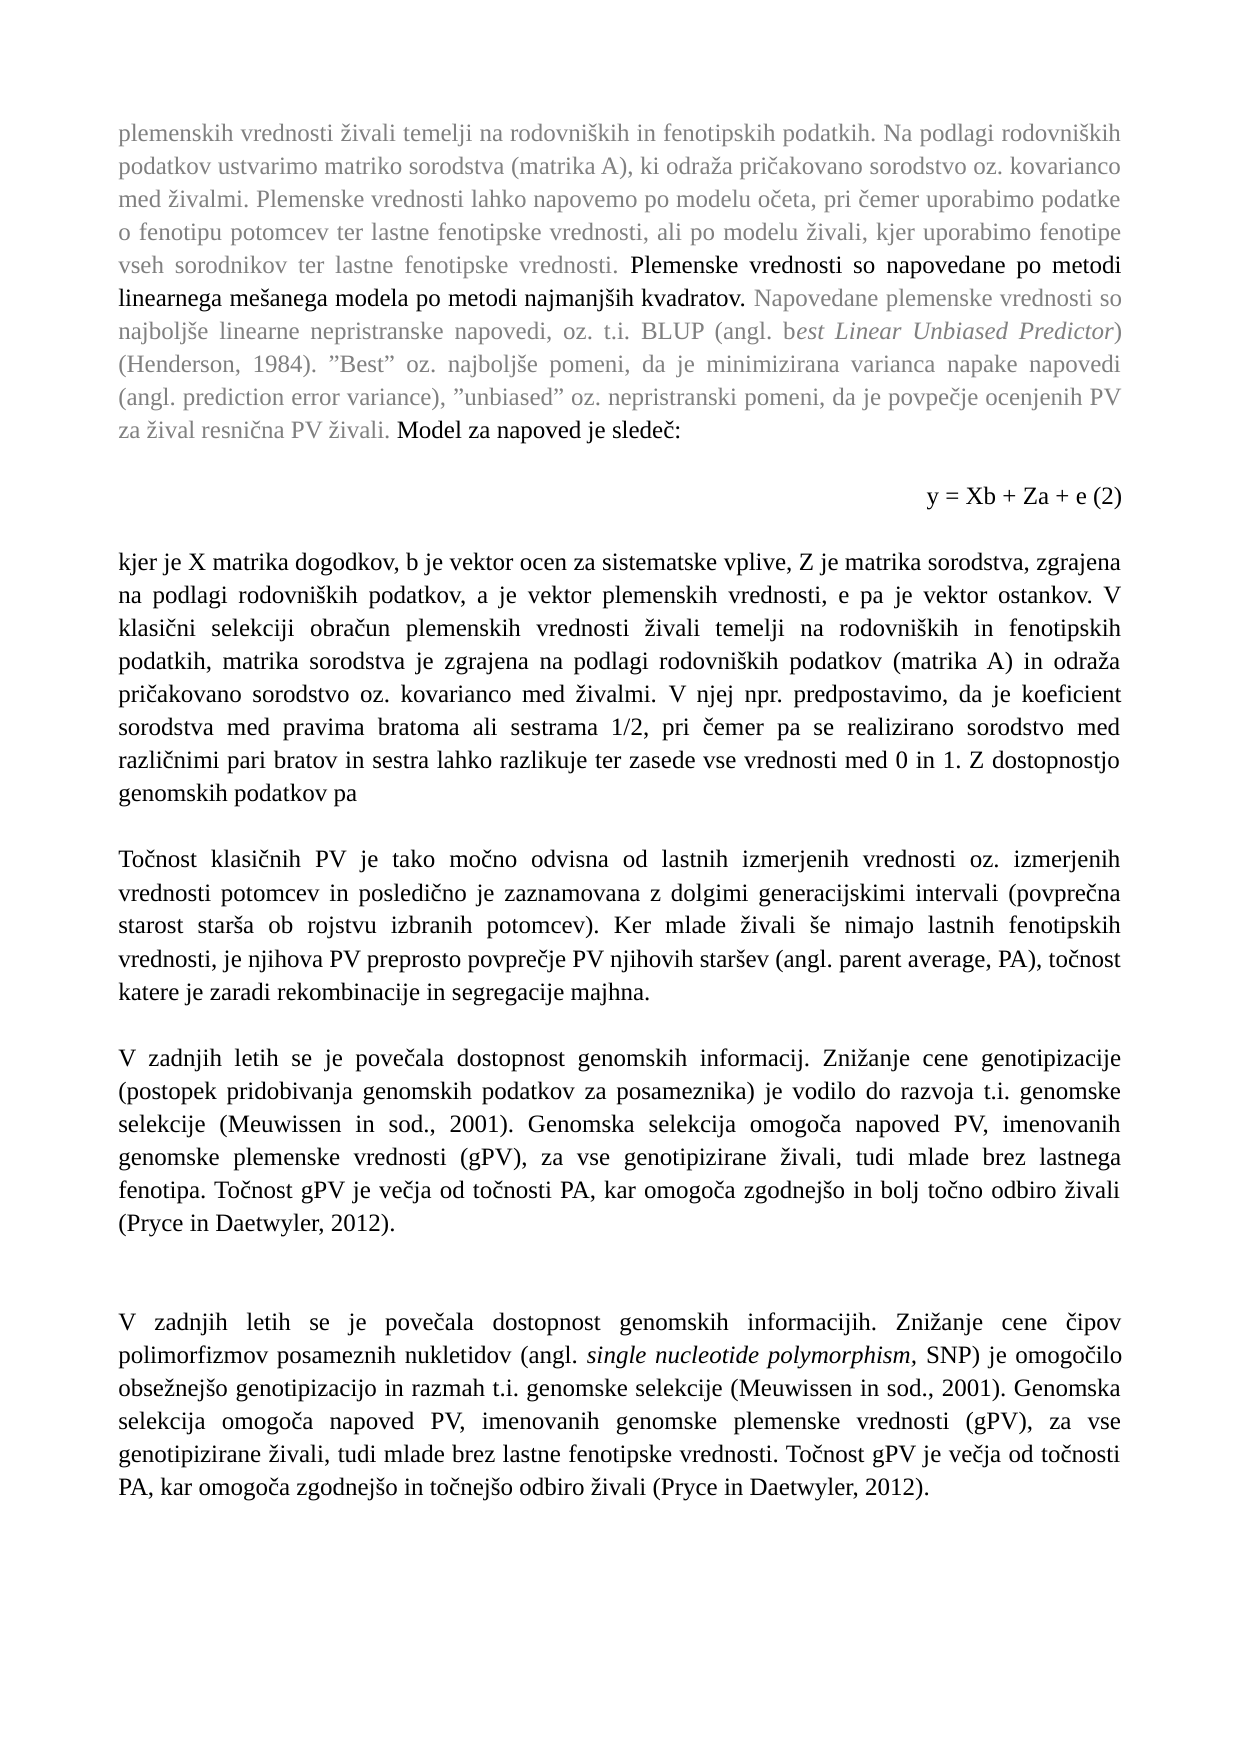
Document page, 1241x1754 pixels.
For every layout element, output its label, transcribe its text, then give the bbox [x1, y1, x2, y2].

text kjer je X matrika dogodkov, b je vektor ocen za sistematske vplive, Z je matrika sorodstva, zgrajena na podlagi rodovniških podatkov, a je vektor plemenskih vrednosti, e pa je vektor ostankov. V klasični selekciji obračun plemenskih vrednosti živali temelji na rodovniških in fenotipskih podatkih, matrika sorodstva je zgrajena na podlagi rodovniških podatkov (matrika A) in odraža pričakovano sorodstvo oz. kovarianco med živalmi. V njej npr. predpostavimo, da je koeficient sorodstva med pravima bratoma ali sestrama 1/2, pri čemer pa se realizirano sorodstvo med različnimi pari bratov in sestra lahko razlikuje ter zasede vse vrednosti med 0 in 1. Z dostopnostjo genomskih podatkov pa [118, 547, 1122, 807]
text V zadnjih letih se je povečala dostopnost genomskih informacijih. Znižanje cene čipov polimorfizmov posameznih nukletidov (angl. single nucleotide polymorphism, SNP) je omogočilo obsežnejšo genotipizacijo in razmah t.i. genomske selekcije (Meuwissen in sod., 2001). Genomska selekcija omogoča napoved PV, imenovanih genomske plemenske vrednosti (gPV), za vse genotipizirane živali, tudi mlade brez lastne fenotipske vrednosti. Točnost gPV je večja od točnosti PA, kar omogoča zgodnejšo in točnejšo odbiro živali (Pryce in Daetwyler, 2012). [118, 1307, 1122, 1501]
text Točnost klasičnih PV je tako močno odvisna od lastnih izmerjenih vrednosti oz. izmerjenih vrednosti potomcev in posledično je zaznamovana z dolgimi generacijskimi intervali (povprečna starost starša ob rojstvu izbranih potomcev). Ker mlade živali še nimajo lastnih fenotipskih vrednosti, je njihova PV preprosto povprečje PV njihovih staršev (angl. parent average, PA), točnost katere je zaradi rekombinacije in segregacije majhna. [118, 844, 1122, 1005]
text V zadnjih letih se je povečala dostopnost genomskih informacij. Znižanje cene genotipizacije (postopek pridobivanja genomskih podatkov za posameznika) je vodilo do razvoja t.i. genomske selekcije (Meuwissen in sod., 2001). Genomska selekcija omogoča napoved PV, imenovanih genomske plemenske vrednosti (gPV), za vse genotipizirane živali, tudi mlade brez lastnega fenotipa. Točnost gPV je večja od točnosti PA, kar omogoča zgodnejšo in bolj točno odbiro živali (Pryce in Daetwyler, 2012). [118, 1043, 1122, 1237]
text y = Xb + Za + e (2) [118, 481, 1122, 510]
text plemenskih vrednosti živali temelji na rodovniških in fenotipskih podatkih. Na podlagi rodovniških podatkov ustvarimo matriko sorodstva (matrika A), ki odraža pričakovano sorodstvo oz. kovarianco med živalmi. Plemenske vrednosti lahko napovemo po modelu očeta, pri čemer uporabimo podatke o fenotipu potomcev ter lastne fenotipske vrednosti, ali po modelu živali, kjer uporabimo fenotipe vseh sorodnikov ter lastne fenotipske vrednosti. Plemenske vrednosti so napovedane po metodi linearnega mešanega modela po metodi najmanjših kvadratov. Napovedane plemenske vrednosti so najboljše linearne nepristranske napovedi, oz. t.i. BLUP (angl. best Linear Unbiased Predictor) (Henderson, 1984). ”Best” oz. najboljše pomeni, da je minimizirana varianca napake napovedi (angl. prediction error variance), ”unbiased” oz. nepristranski pomeni, da je povpečje ocenjenih PV za žival resnična PV živali. Model za napoved je sledeč: [118, 118, 1122, 444]
